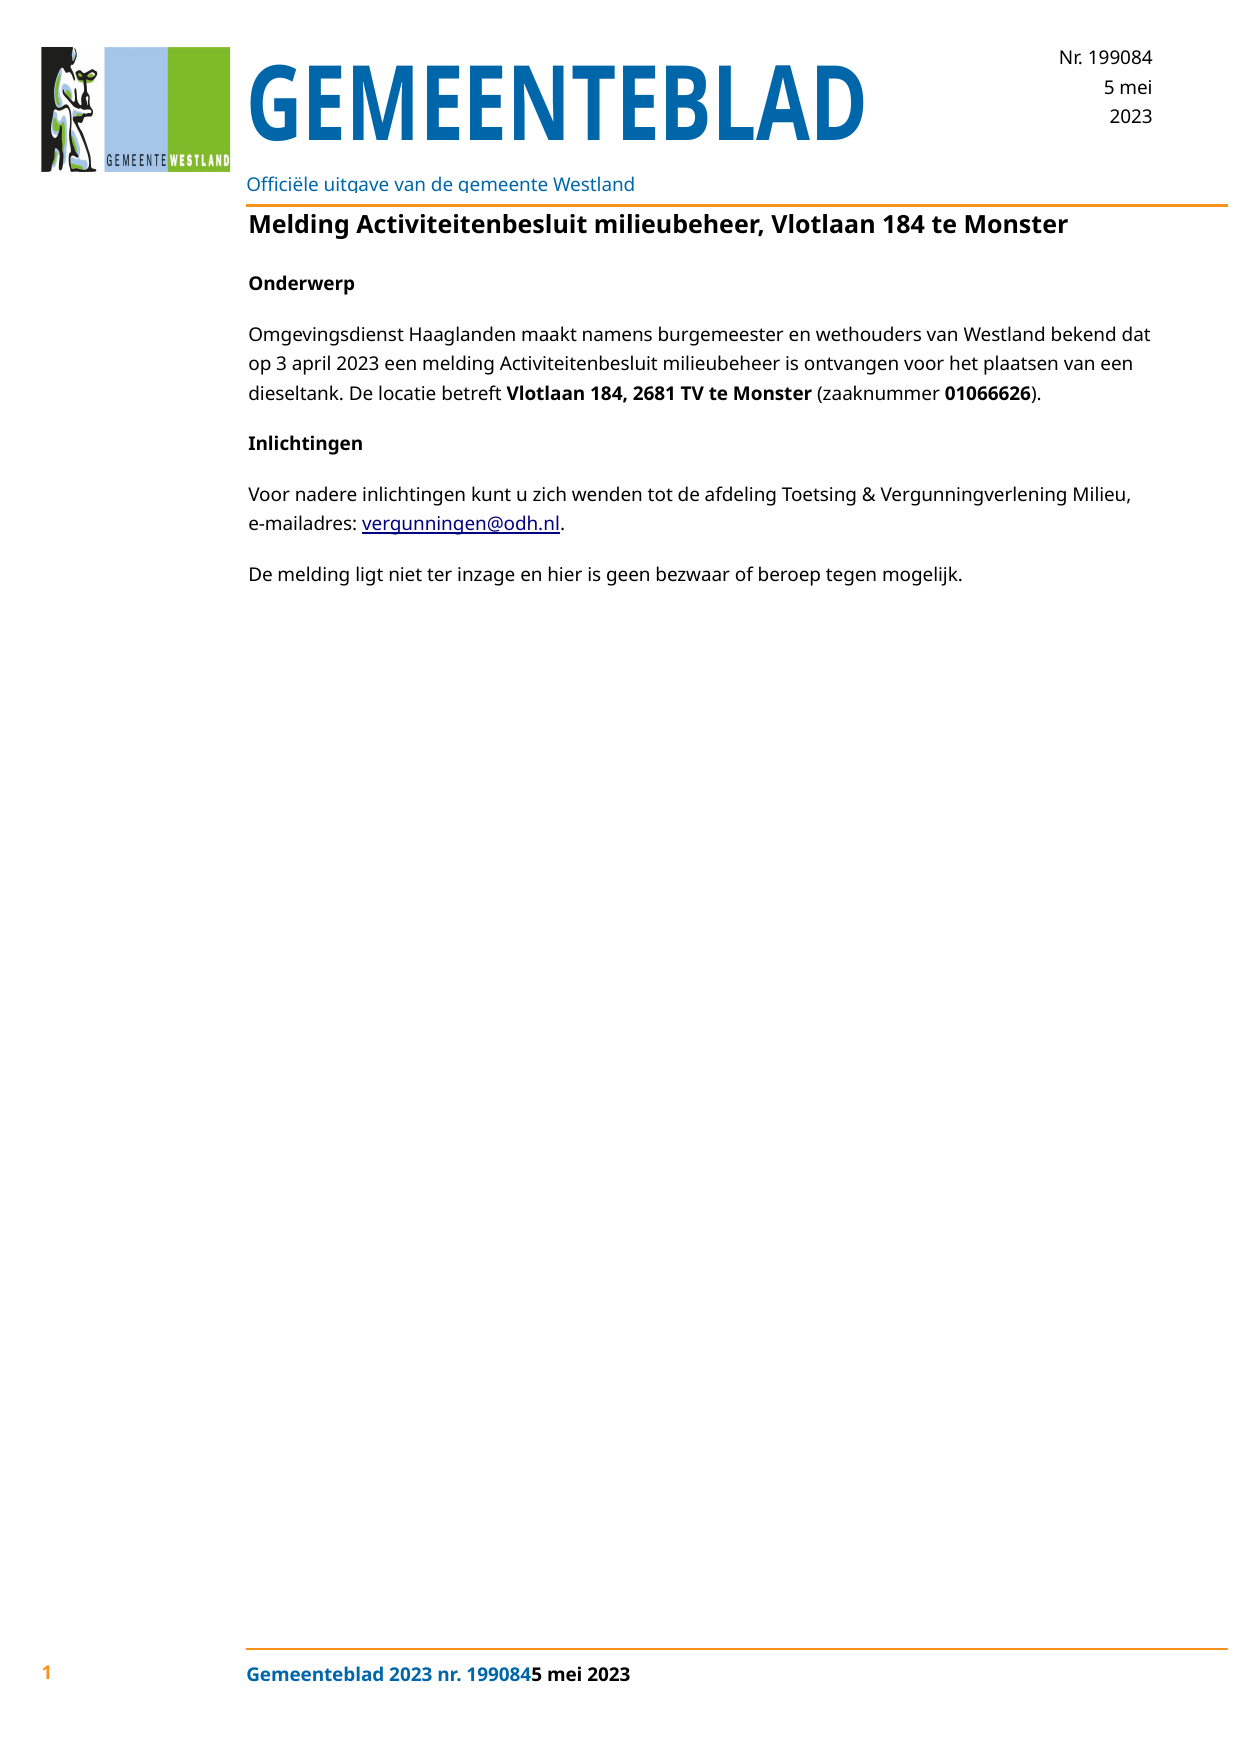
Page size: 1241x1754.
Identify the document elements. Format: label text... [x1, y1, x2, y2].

text Inlichtingen [248, 430, 1152, 456]
text Onderwerp [248, 270, 1152, 296]
text Melding Activiteitenbesluit milieubeheer, Vlotlaan 184 te Monster [248, 207, 1152, 241]
text De melding ligt niet ter inzage en hier is geen bezwaar of beroep tegen mogelijk. [248, 561, 1152, 586]
text Omgevingsdienst Haaglanden maakt namens burgemeester en wethouders van Westland bekend dat op 3 april 2023 een melding Activiteitenbesluit milieubeheer is ontvangen voor het plaatsen van een dieseltank. De locatie betreft Vlotlaan 184, 2681 TV te Monster (zaaknummer 01066626). [248, 321, 1152, 406]
text Voor nadere inlichtingen kunt u zich wenden tot de afdeling Toetsing & Vergunningverlening Milieu, e-mailadres: vergunningen@odh.nl. [248, 481, 1152, 536]
picture [41, 47, 231, 172]
